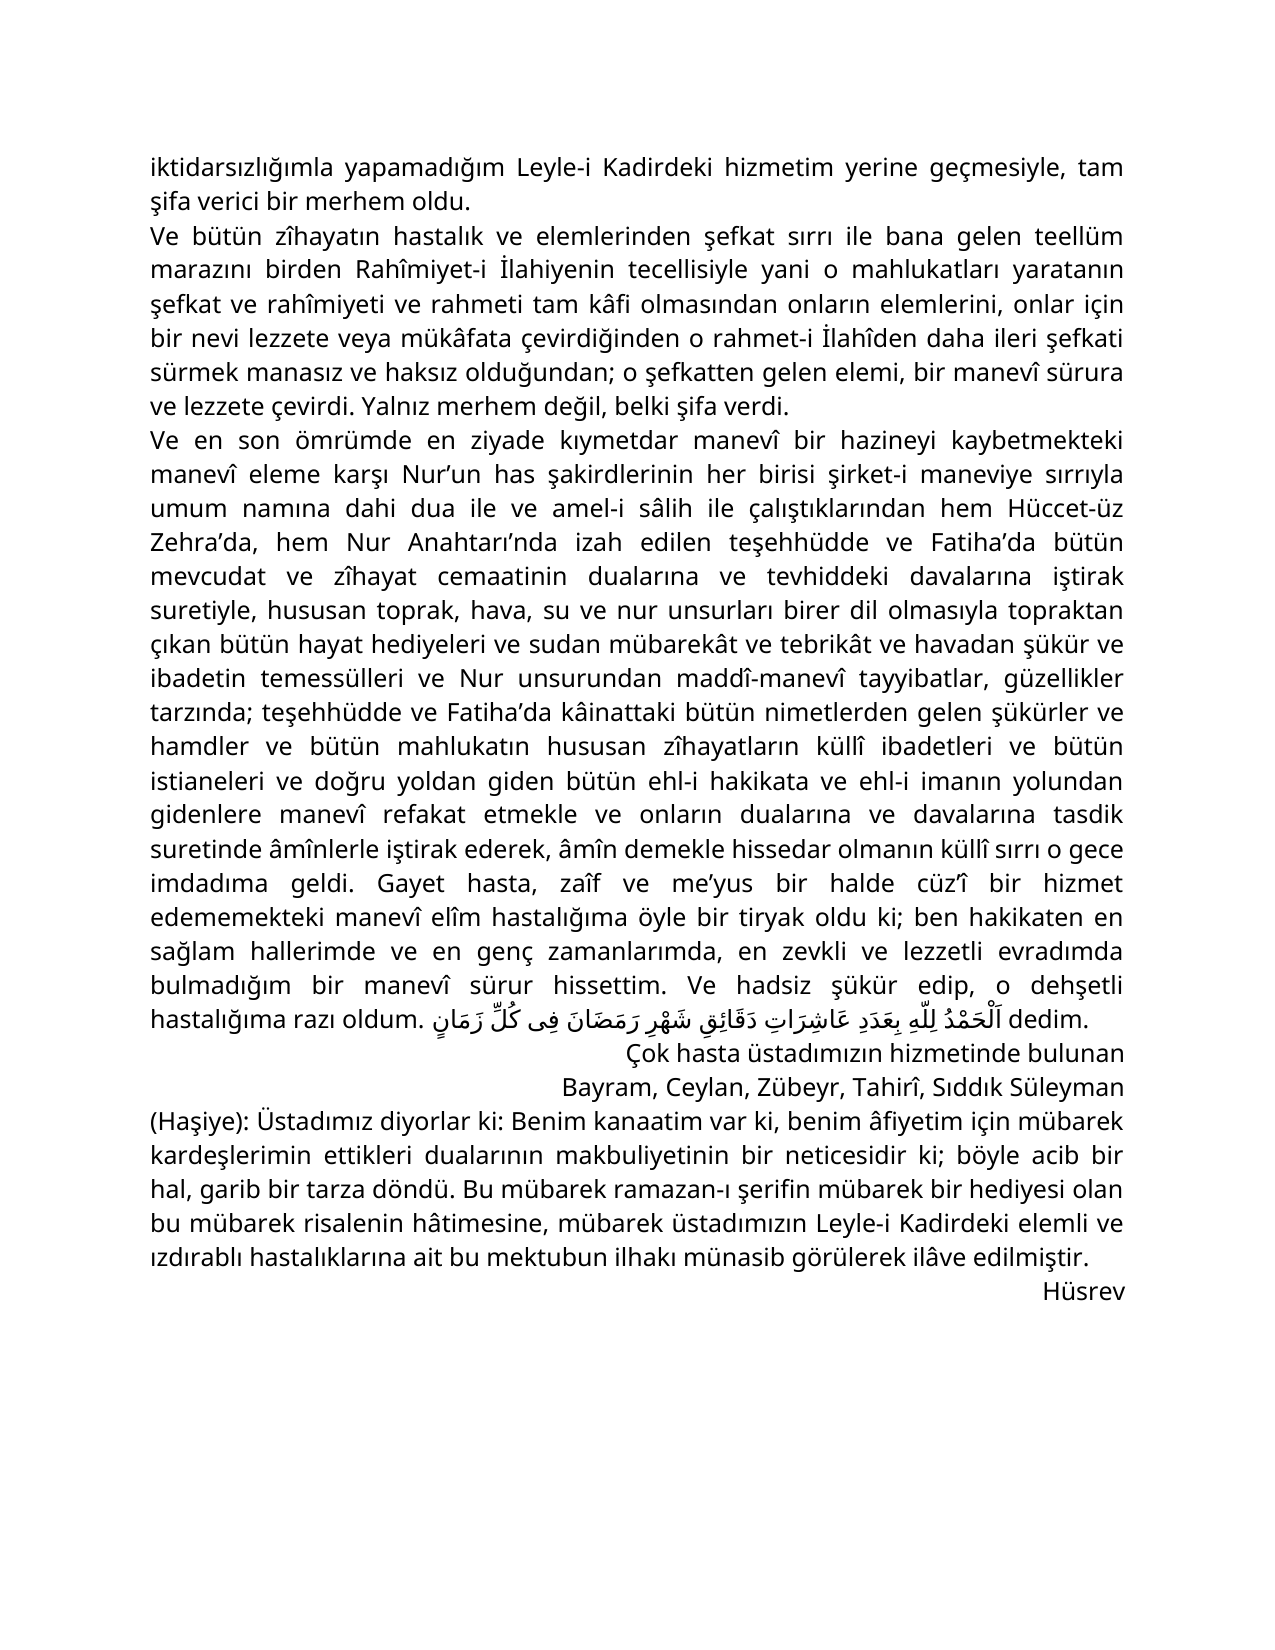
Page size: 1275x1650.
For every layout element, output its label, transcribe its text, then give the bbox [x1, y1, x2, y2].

text Ve bütün zîhayatın hastalık ve elemlerinden şefkat sırrı ile bana gelen teellüm marazını birden Rahîmiyet-i İlahiyenin tecellisiyle yani o mahlukatları yaratanın şefkat ve rahîmiyeti ve rahmeti tam kâfi olmasından onların elemlerini, onlar için bir nevi lezzete veya mükâfata çevirdiğinden o rahmet-i İlahîden daha ileri şefkati sürmek manasız ve haksız olduğundan; o şefkatten gelen elemi, bir manevî sürura ve lezzete çevirdi. Yalnız merhem değil, belki şifa verdi. [150, 218, 1125, 422]
text Bayram, Ceylan, Zübeyr, Tahirî, Sıddık Süleyman [150, 1070, 1125, 1104]
text Çok hasta üstadımızın hizmetinde bulunan [150, 1036, 1125, 1070]
text iktidarsızlığımla yapamadığım Leyle-i Kadirdeki hizmetim yerine geçmesiyle, tam şifa verici bir merhem oldu. [150, 150, 1125, 218]
text (Haşiye): Üstadımız diyorlar ki: Benim kanaatim var ki, benim âfiyetim için mübarek kardeşlerimin ettikleri dualarının makbuliyetinin bir neticesidir ki; böyle acib bir hal, garib bir tarza döndü. Bu mübarek ramazan-ı şerifin mübarek bir hediyesi olan bu mübarek risalenin hâtimesine, mübarek üstadımızın Leyle-i Kadirdeki elemli ve ızdırablı hastalıklarına ait bu mektubun ilhakı münasib görülerek ilâve edilmiştir. [150, 1104, 1125, 1274]
text Ve en son ömrümde en ziyade kıymetdar manevî bir hazineyi kaybetmekteki manevî eleme karşı Nur’un has şakirdlerinin her birisi şirket-i maneviye sırrıyla umum namına dahi dua ile ve amel-i sâlih ile çalıştıklarından hem Hüccet-üz Zehra’da, hem Nur Anahtarı’nda izah edilen teşehhüdde ve Fatiha’da bütün mevcudat ve zîhayat cemaatinin dualarına ve tevhiddeki davalarına iştirak suretiyle, hususan toprak, hava, su ve nur unsurları birer dil olmasıyla topraktan çıkan bütün hayat hediyeleri ve sudan mübarekât ve tebrikât ve havadan şükür ve ibadetin temessülleri ve Nur unsurundan maddî-manevî tayyibatlar, güzellikler tarzında; teşehhüdde ve Fatiha’da kâinattaki bütün nimetlerden gelen şükürler ve hamdler ve bütün mahlukatın hususan zîhayatların küllî ibadetleri ve bütün istianeleri ve doğru yoldan giden bütün ehl-i hakikata ve ehl-i imanın yolundan gidenlere manevî refakat etmekle ve onların dualarına ve davalarına tasdik suretinde âmînlerle iştirak ederek, âmîn demekle hissedar olmanın küllî sırrı o gece imdadıma geldi. Gayet hasta, zaîf ve me’yus bir halde cüz’î bir hizmet edememekteki manevî elîm hastalığıma öyle bir tiryak oldu ki; ben hakikaten en sağlam hallerimde ve en genç zamanlarımda, en zevkli ve lezzetli evradımda bulmadığım bir manevî sürur hissettim. Ve hadsiz şükür edip, o dehşetli hastalığıma razı oldum. اَلْحَمْدُ لِلّهِ بِعَدَدِ عَاشِرَاتِ دَقَائِقِ شَهْرِ رَمَضَانَ فِى كُلِّ زَمَانٍ dedim. [150, 422, 1125, 1036]
text Hüsrev [150, 1274, 1125, 1308]
